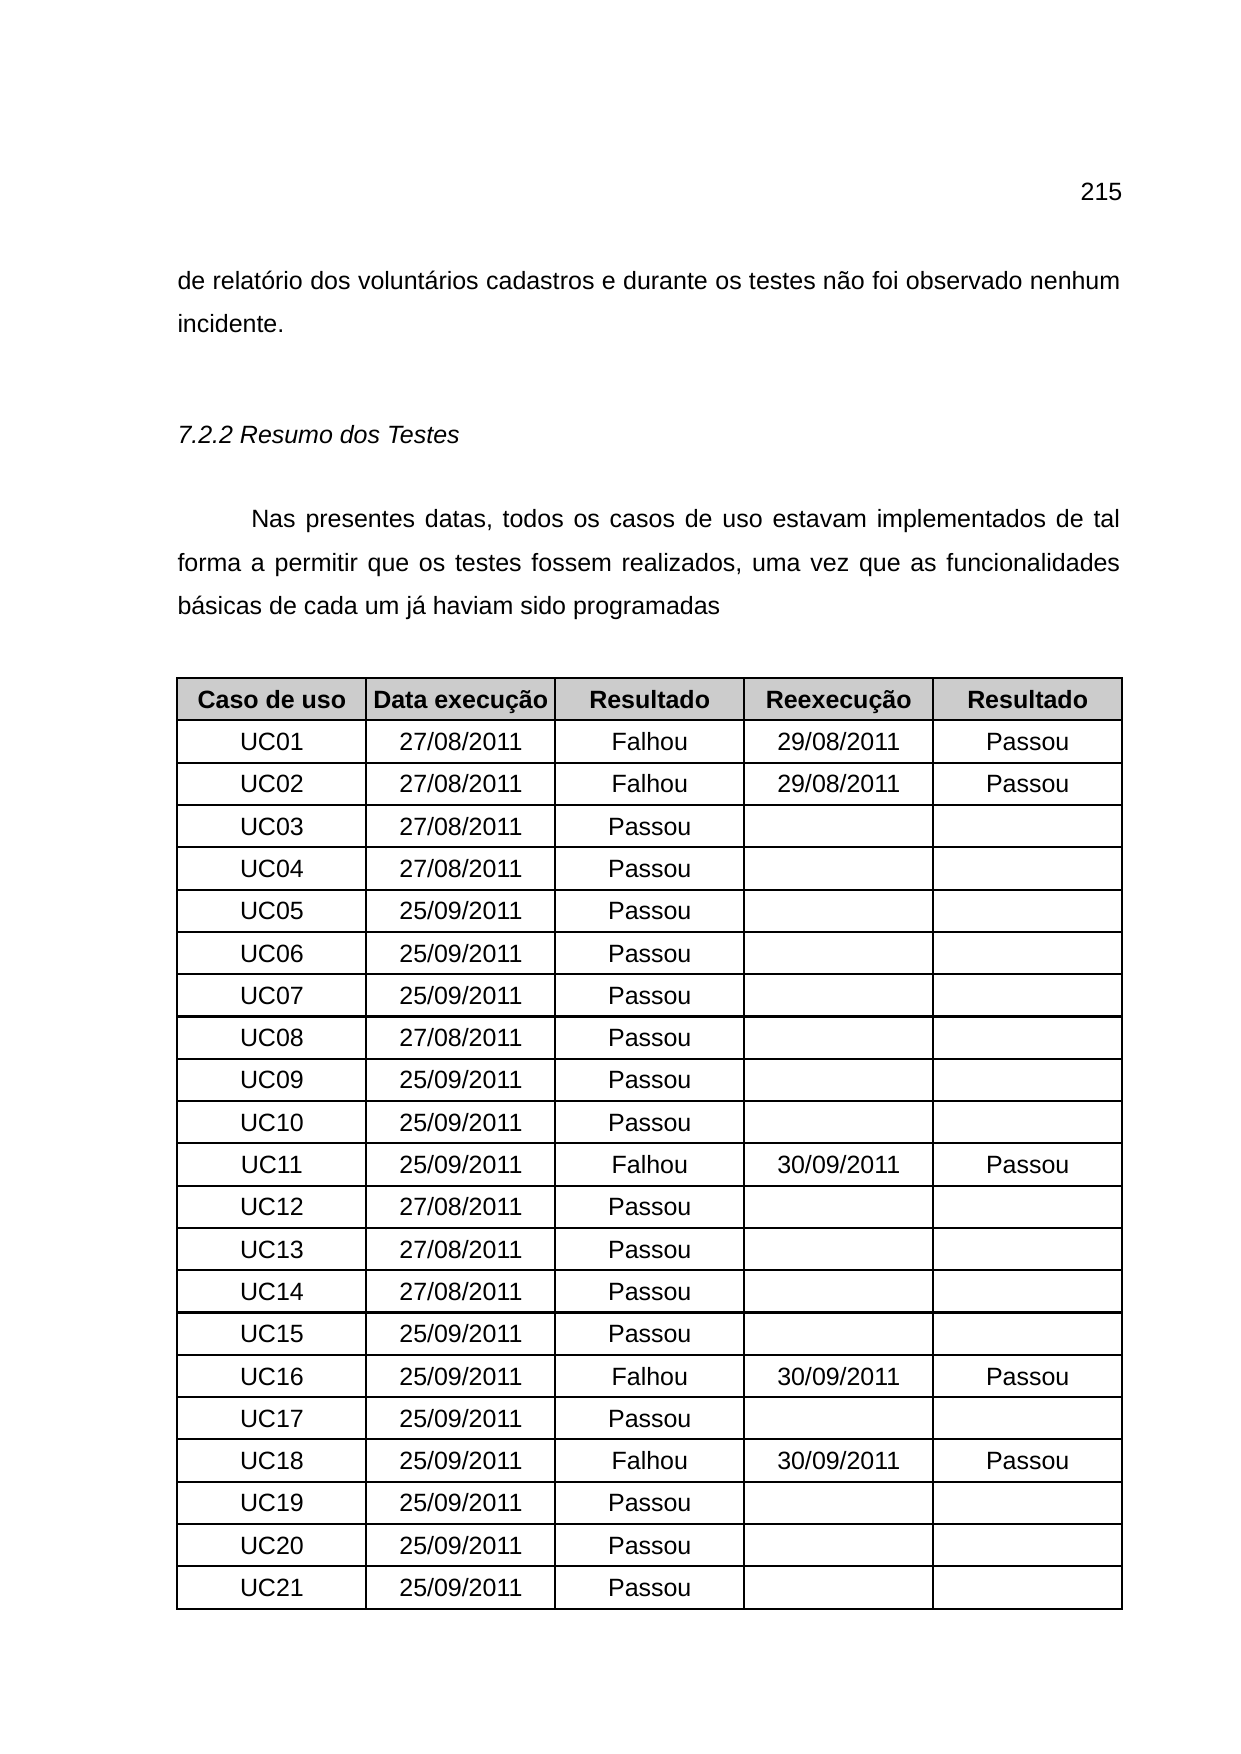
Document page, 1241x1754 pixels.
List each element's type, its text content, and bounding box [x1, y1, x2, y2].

table_cell 25/09/2011 [367, 1144, 554, 1184]
table_cell Falhou [556, 1144, 743, 1184]
table_cell 30/09/2011 [745, 1440, 932, 1481]
table_cell 25/09/2011 [367, 1483, 554, 1523]
table_cell 27/08/2011 [367, 1187, 554, 1227]
table_cell [745, 1567, 932, 1607]
table_cell [745, 1483, 932, 1523]
table_cell [934, 1398, 1121, 1438]
table_cell Passou [556, 1018, 743, 1058]
table_cell Passou [934, 1356, 1121, 1396]
table_cell [745, 1314, 932, 1354]
table_cell Falhou [556, 1440, 743, 1481]
table_cell Passou [556, 806, 743, 846]
table_cell Passou [556, 891, 743, 931]
table_cell 25/09/2011 [367, 1440, 554, 1481]
table_cell Passou [556, 1229, 743, 1269]
table_cell 27/08/2011 [367, 764, 554, 804]
text de relatório dos voluntários cadastros e durante os testes não foi observado nenhum incidente. [177, 266, 1122, 338]
table_cell [934, 806, 1121, 846]
table_cell [934, 891, 1121, 931]
table_cell Passou [556, 1187, 743, 1227]
table_cell Passou [934, 1144, 1121, 1184]
table_cell [934, 1102, 1121, 1142]
table_cell 27/08/2011 [367, 721, 554, 762]
table_cell UC12 [178, 1187, 365, 1227]
table_cell 30/09/2011 [745, 1144, 932, 1184]
table_cell 25/09/2011 [367, 1060, 554, 1100]
table_cell [934, 975, 1121, 1015]
table_cell [745, 1018, 932, 1058]
table_cell UC08 [178, 1018, 365, 1058]
table_cell 27/08/2011 [367, 848, 554, 888]
table_cell UC19 [178, 1483, 365, 1523]
table_cell [745, 1229, 932, 1269]
table_cell UC09 [178, 1060, 365, 1100]
table_cell Passou [556, 933, 743, 973]
table_cell 25/09/2011 [367, 1314, 554, 1354]
table_cell Passou [934, 1440, 1121, 1481]
table_cell 25/09/2011 [367, 933, 554, 973]
table_cell Passou [556, 1525, 743, 1565]
table_header Resultado [556, 679, 743, 719]
table_cell UC10 [178, 1102, 365, 1142]
table_cell [745, 1102, 932, 1142]
table_cell UC20 [178, 1525, 365, 1565]
table_cell Passou [556, 1314, 743, 1354]
table_cell UC02 [178, 764, 365, 804]
table_cell Falhou [556, 1356, 743, 1396]
table_cell Passou [556, 1060, 743, 1100]
table_header Data execução [367, 679, 554, 719]
table_cell 25/09/2011 [367, 1398, 554, 1438]
table_cell [934, 1187, 1121, 1227]
table_cell [745, 975, 932, 1015]
table_cell 25/09/2011 [367, 1567, 554, 1607]
table_cell [934, 1483, 1121, 1523]
table_cell 27/08/2011 [367, 1229, 554, 1269]
table_cell Passou [934, 721, 1121, 762]
table_cell 29/08/2011 [745, 764, 932, 804]
table_cell Falhou [556, 764, 743, 804]
table_cell 30/09/2011 [745, 1356, 932, 1396]
table_cell [745, 1398, 932, 1438]
table_cell 25/09/2011 [367, 1102, 554, 1142]
table_cell Passou [556, 1398, 743, 1438]
table_cell [745, 1060, 932, 1100]
table_cell UC18 [178, 1440, 365, 1481]
table_cell [934, 848, 1121, 888]
table_cell Passou [934, 764, 1121, 804]
table_cell 29/08/2011 [745, 721, 932, 762]
table_cell UC13 [178, 1229, 365, 1269]
table_cell UC01 [178, 721, 365, 762]
table_cell 25/09/2011 [367, 975, 554, 1015]
table_cell UC03 [178, 806, 365, 846]
table_header Reexecução [745, 679, 932, 719]
table_cell UC07 [178, 975, 365, 1015]
table_cell [934, 1314, 1121, 1354]
table_cell UC16 [178, 1356, 365, 1396]
table_cell UC21 [178, 1567, 365, 1607]
table_header Resultado [934, 679, 1121, 719]
table_cell [745, 1271, 932, 1311]
table_cell [745, 933, 932, 973]
table_header Caso de uso [178, 679, 365, 719]
table_cell UC14 [178, 1271, 365, 1311]
table_cell [934, 1060, 1121, 1100]
table_cell UC15 [178, 1314, 365, 1354]
table_cell [745, 1525, 932, 1565]
table_cell [934, 1567, 1121, 1607]
table_cell [934, 1525, 1121, 1565]
table_cell Passou [556, 1567, 743, 1607]
table_cell Passou [556, 1271, 743, 1311]
table_cell 25/09/2011 [367, 1356, 554, 1396]
table_cell UC17 [178, 1398, 365, 1438]
table_cell UC06 [178, 933, 365, 973]
table_cell Falhou [556, 721, 743, 762]
table_cell 27/08/2011 [367, 806, 554, 846]
table_cell [745, 1187, 932, 1227]
table_cell [745, 848, 932, 888]
table_cell [934, 1018, 1121, 1058]
text Nas presentes datas, todos os casos de uso estavam implementados de tal forma a permitir que os testes fossem realizados, uma vez que as funcionalidades básicas de cada um já haviam sido programadas [177, 504, 1122, 619]
table_cell [934, 933, 1121, 973]
table_cell Passou [556, 1102, 743, 1142]
table_cell UC05 [178, 891, 365, 931]
table_cell UC11 [178, 1144, 365, 1184]
table_cell Passou [556, 848, 743, 888]
table_cell UC04 [178, 848, 365, 888]
table_cell Passou [556, 975, 743, 1015]
table_cell Passou [556, 1483, 743, 1523]
subtitle 7.2.2 Resumo dos Testes [177, 420, 1122, 449]
table_cell 25/09/2011 [367, 1525, 554, 1565]
table_cell 27/08/2011 [367, 1271, 554, 1311]
table_cell [745, 806, 932, 846]
table_cell [934, 1271, 1121, 1311]
table_cell [745, 891, 932, 931]
table_cell [934, 1229, 1121, 1269]
table_cell 25/09/2011 [367, 891, 554, 931]
table_cell 27/08/2011 [367, 1018, 554, 1058]
